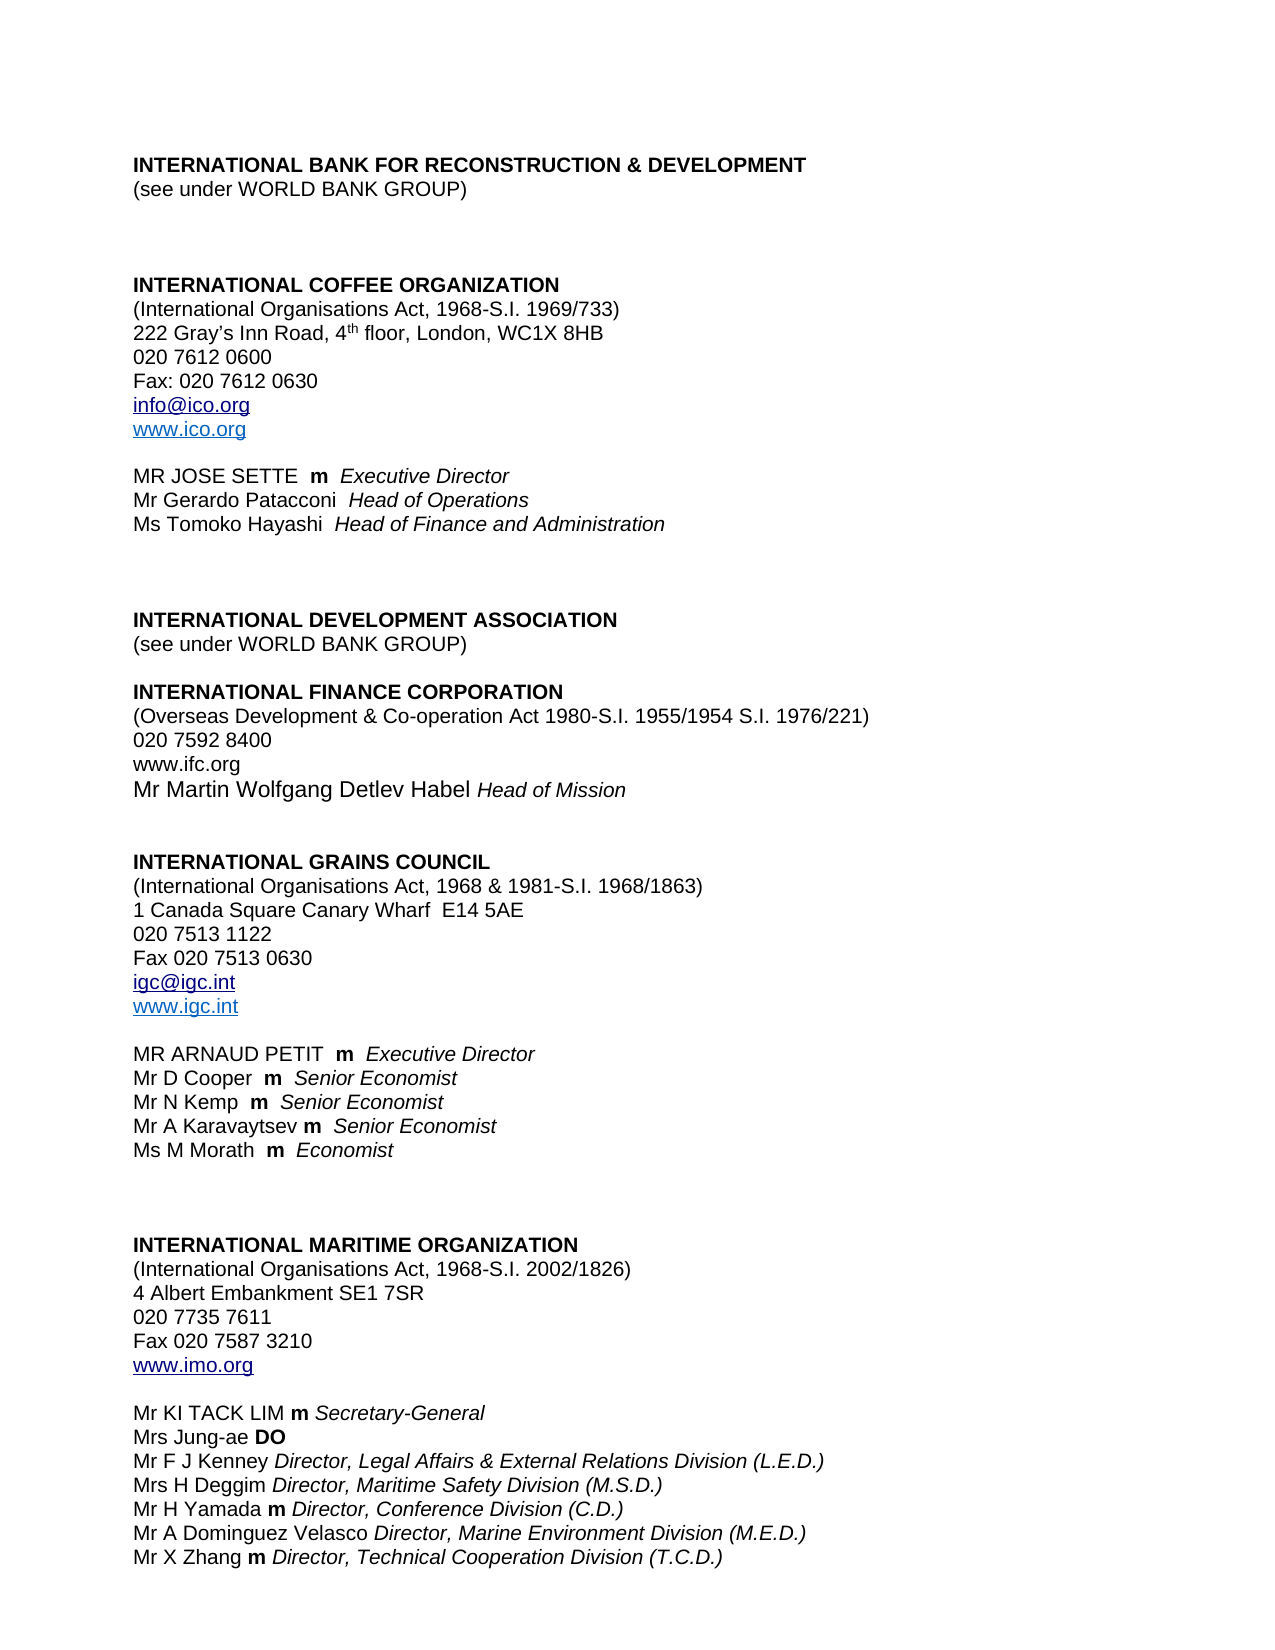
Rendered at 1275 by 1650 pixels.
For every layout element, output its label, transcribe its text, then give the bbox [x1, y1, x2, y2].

text INTERNATIONAL MARITIME ORGANIZATION [133, 1233, 1181, 1257]
subtitle INTERNATIONAL FINANCE CORPORATION [133, 680, 1181, 704]
text 1 Canada Square Canary Wharf E14 5AE [133, 898, 1181, 922]
text INTERNATIONAL GRAINS COUNCIL [133, 850, 1181, 874]
text Mr N Kemp m Senior Economist [133, 1089, 1181, 1113]
text Mr A Dominguez Velasco Director, Marine Environment Division (M.E.D.) [133, 1521, 1181, 1545]
text INTERNATIONAL DEVELOPMENT ASSOCIATION [133, 608, 1181, 632]
text Mr F J Kenney Director, Legal Affairs & External Relations Division (L.E.D.) [133, 1449, 1181, 1473]
text www.imo.org [133, 1353, 1181, 1377]
text Mr D Cooper m Senior Economist [133, 1066, 1181, 1089]
text (see under WORLD BANK GROUP) [133, 632, 1181, 656]
text Mr Martin Wolfgang Detlev Habel Head of Mission [133, 776, 1181, 802]
text 020 7592 8400 [133, 728, 1181, 752]
text Mr Gerardo Patacconi Head of Operations [133, 488, 1181, 512]
text (Overseas Development & Co-operation Act 1980-S.I. 1955/1954 S.I. 1976/221) [133, 704, 1181, 728]
text MR JOSE SETTE m Executive Director [133, 464, 1181, 488]
text 222 Gray’s Inn Road, 4th floor, London, WC1X 8HB [133, 321, 1181, 344]
text 020 7735 7611 [133, 1305, 1181, 1329]
text Mrs H Deggim Director, Maritime Safety Division (M.S.D.) [133, 1473, 1181, 1497]
text 4 Albert Embankment SE1 7SR [133, 1281, 1181, 1305]
text Mr X Zhang m Director, Technical Cooperation Division (T.C.D.) [133, 1545, 1181, 1569]
text Mr KI TACK LIM m Secretary-General [133, 1401, 1181, 1425]
text Mr H Yamada m Director, Conference Division (C.D.) [133, 1497, 1181, 1521]
text MR ARNAUD PETIT m Executive Director [133, 1042, 1181, 1066]
text Fax 020 7587 3210 [133, 1329, 1181, 1353]
text www.igc.int [133, 994, 1181, 1018]
text 020 7513 1122 [133, 922, 1181, 946]
text Mrs Jung-ae DO [133, 1425, 1181, 1449]
text INTERNATIONAL BANK FOR RECONSTRUCTION & DEVELOPMENT [133, 153, 1181, 177]
text Fax 020 7513 0630 [133, 946, 1181, 970]
text Ms M Morath m Economist [133, 1137, 1181, 1161]
text www.ico.org [133, 416, 1181, 440]
text Ms Tomoko Hayashi Head of Finance and Administration [133, 512, 1181, 536]
text www.ifc.org [133, 752, 1181, 776]
text Mr A Karavaytsev m Senior Economist [133, 1113, 1181, 1137]
text INTERNATIONAL COFFEE ORGANIZATION [133, 273, 1181, 297]
text 020 7612 0600 [133, 344, 1181, 368]
text (International Organisations Act, 1968 & 1981-S.I. 1968/1863) [133, 874, 1181, 898]
text Fax: 020 7612 0630 [133, 368, 1181, 392]
text igc@igc.int [133, 970, 1181, 994]
text (International Organisations Act, 1968-S.I. 2002/1826) [133, 1257, 1181, 1281]
text info@ico.org [133, 392, 1181, 416]
text (International Organisations Act, 1968-S.I. 1969/733) [133, 297, 1181, 321]
text (see under WORLD BANK GROUP) [133, 177, 1181, 201]
